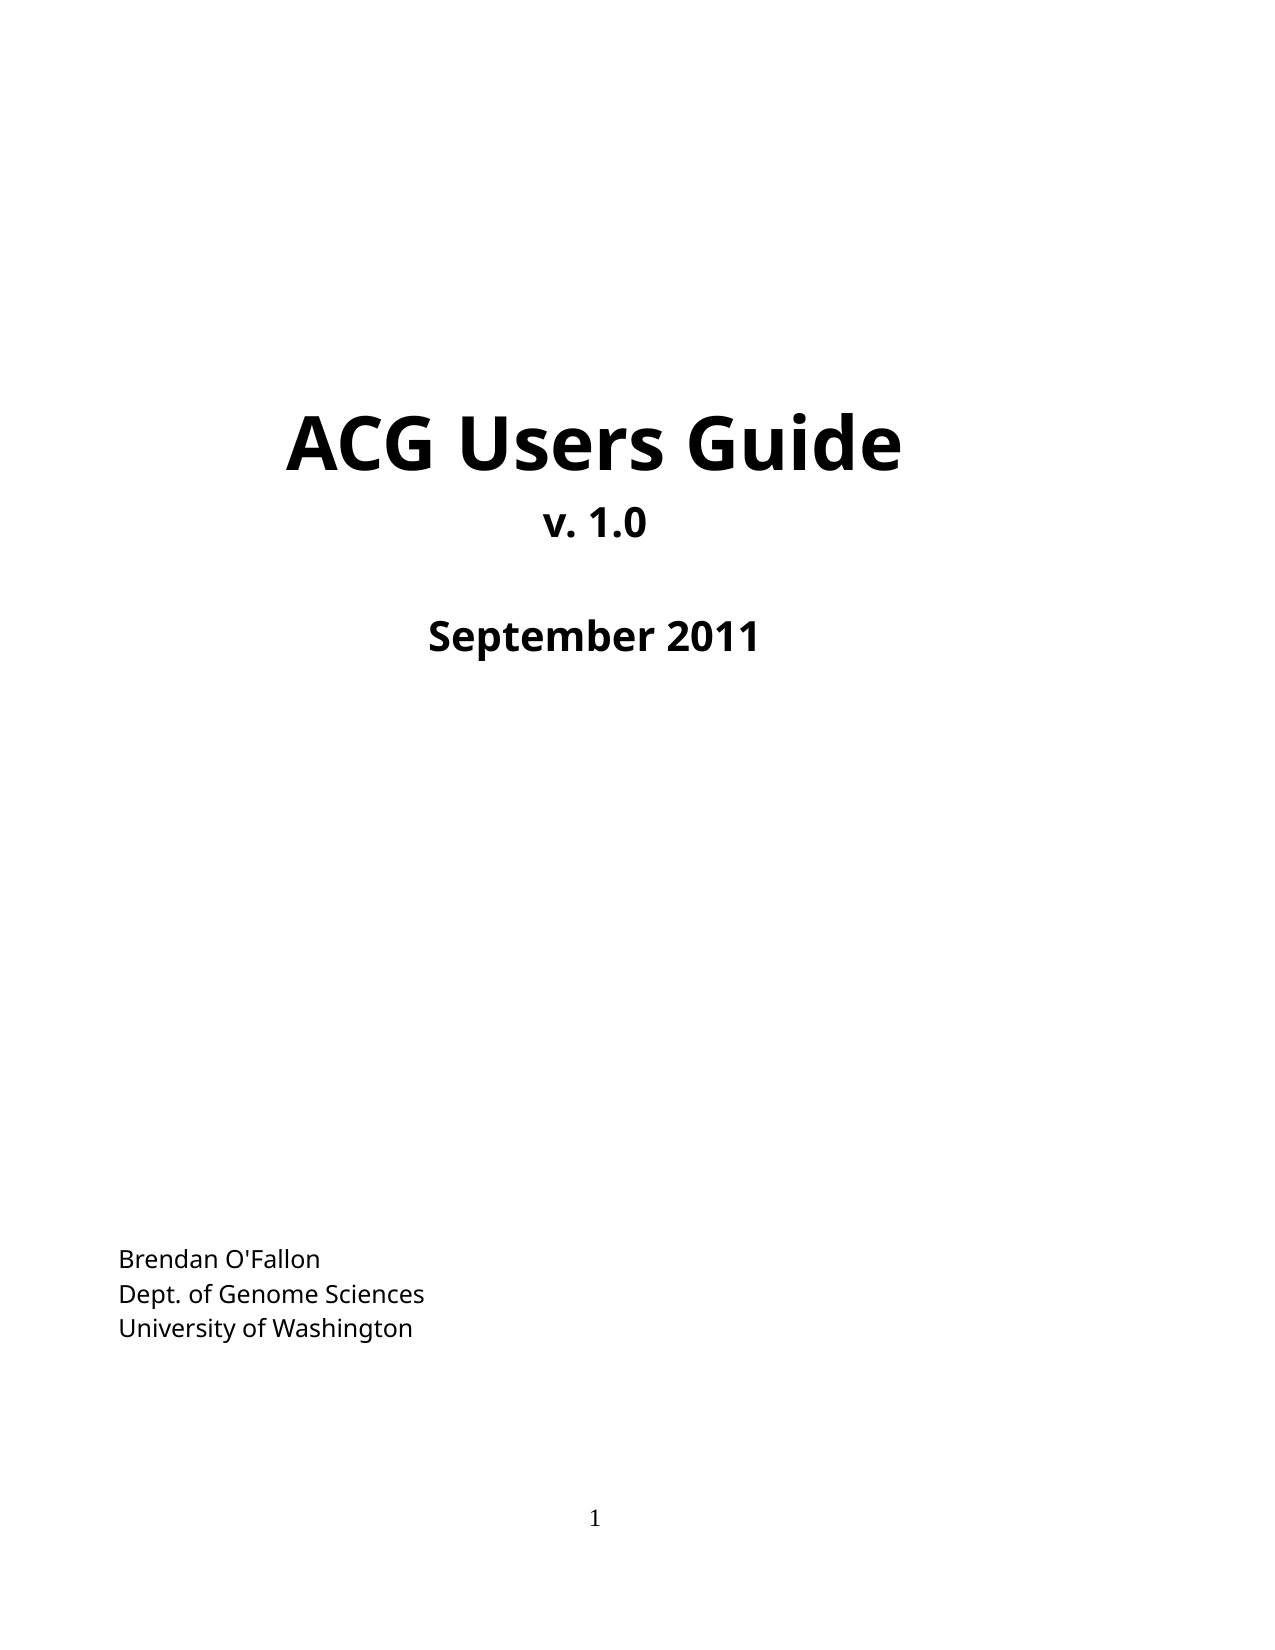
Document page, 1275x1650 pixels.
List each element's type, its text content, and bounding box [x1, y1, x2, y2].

text v. 1.0 [118, 493, 1071, 549]
text University of Washington [118, 1310, 1071, 1344]
text Brendan O'Fallon [118, 1242, 1071, 1276]
text Dept. of Genome Sciences [118, 1276, 1071, 1310]
text September 2011 [118, 606, 1071, 663]
text ACG Users Guide [118, 391, 1071, 493]
